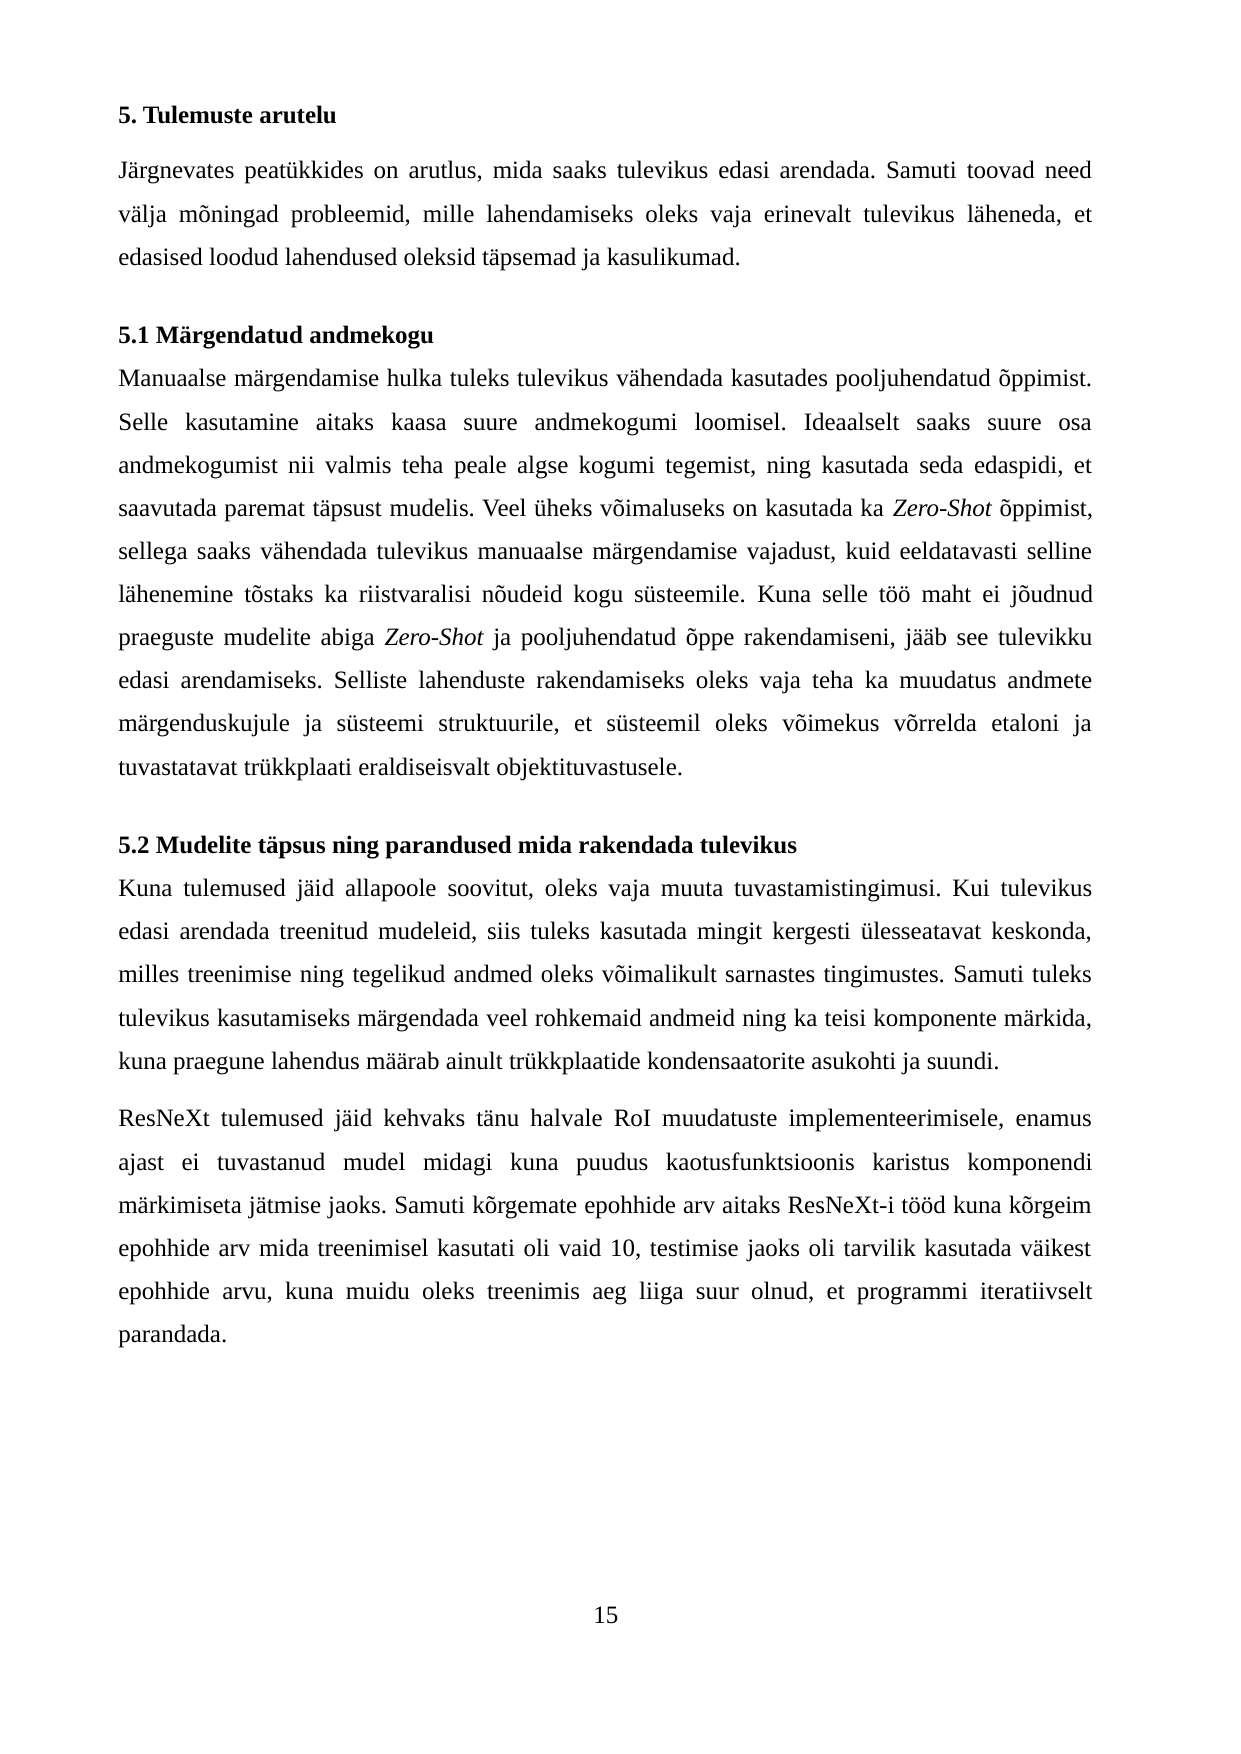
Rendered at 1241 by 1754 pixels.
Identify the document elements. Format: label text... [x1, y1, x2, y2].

text Kuna tulemused jäid allapoole soovitut, oleks vaja muuta tuvastamistingimusi. Kui tulevikus edasi arendada treenitud mudeleid, siis tuleks kasutada mingit kergesti ülesseatavat keskonda, milles treenimise ning tegelikud andmed oleks võimalikult sarnastes tingimustes. Samuti tuleks tulevikus kasutamiseks märgendada veel rohkemaid andmeid ning ka teisi komponente märkida, kuna praegune lahendus määrab ainult trükkplaatide kondensaatorite asukohti ja suundi. [118, 873, 1093, 1074]
subtitle 5. Tulemuste arutelu [118, 100, 1093, 129]
text ResNeXt tulemused jäid kehvaks tänu halvale RoI muudatuste implementeerimisele, enamus ajast ei tuvastanud mudel midagi kuna puudus kaotusfunktsioonis karistus komponendi märkimiseta jätmise jaoks. Samuti kõrgemate epohhide arv aitaks ResNeXt-i tööd kuna kõrgeim epohhide arv mida treenimisel kasutati oli vaid 10, testimise jaoks oli tarvilik kasutada väikest epohhide arvu, kuna muidu oleks treenimis aeg liiga suur olnud, et programmi iteratiivselt parandada. [118, 1103, 1093, 1348]
text Manuaalse märgendamise hulka tuleks tulevikus vähendada kasutades pooljuhendatud õppimist. Selle kasutamine aitaks kaasa suure andmekogumi loomisel. Ideaalselt saaks suure osa andmekogumist nii valmis teha peale algse kogumi tegemist, ning kasutada seda edaspidi, et saavutada paremat täpsust mudelis. Veel üheks võimaluseks on kasutada ka Zero-Shot õppimist, sellega saaks vähendada tulevikus manuaalse märgendamise vajadust, kuid eeldatavasti selline lähenemine tõstaks ka riistvaralisi nõudeid kogu süsteemile. Kuna selle töö maht ei jõudnud praeguste mudelite abiga Zero-Shot ja pooljuhendatud õppe rakendamiseni, jääb see tulevikku edasi arendamiseks. Selliste lahenduste rakendamiseks oleks vaja teha ka muudatus andmete märgenduskujule ja süsteemi struktuurile, et süsteemil oleks võimekus võrrelda etaloni ja tuvastatavat trükkplaati eraldiseisvalt objektituvastusele. [118, 363, 1093, 780]
text Järgnevates peatükkides on arutlus, mida saaks tulevikus edasi arendada. Samuti toovad need välja mõningad probleemid, mille lahendamiseks oleks vaja erinevalt tulevikus läheneda, et edasised loodud lahendused oleksid täpsemad ja kasulikumad. [118, 156, 1093, 271]
subtitle 5.2 Mudelite täpsus ning parandused mida rakendada tulevikus [118, 830, 1093, 859]
subtitle 5.1 Märgendatud andmekogu [118, 320, 1093, 349]
